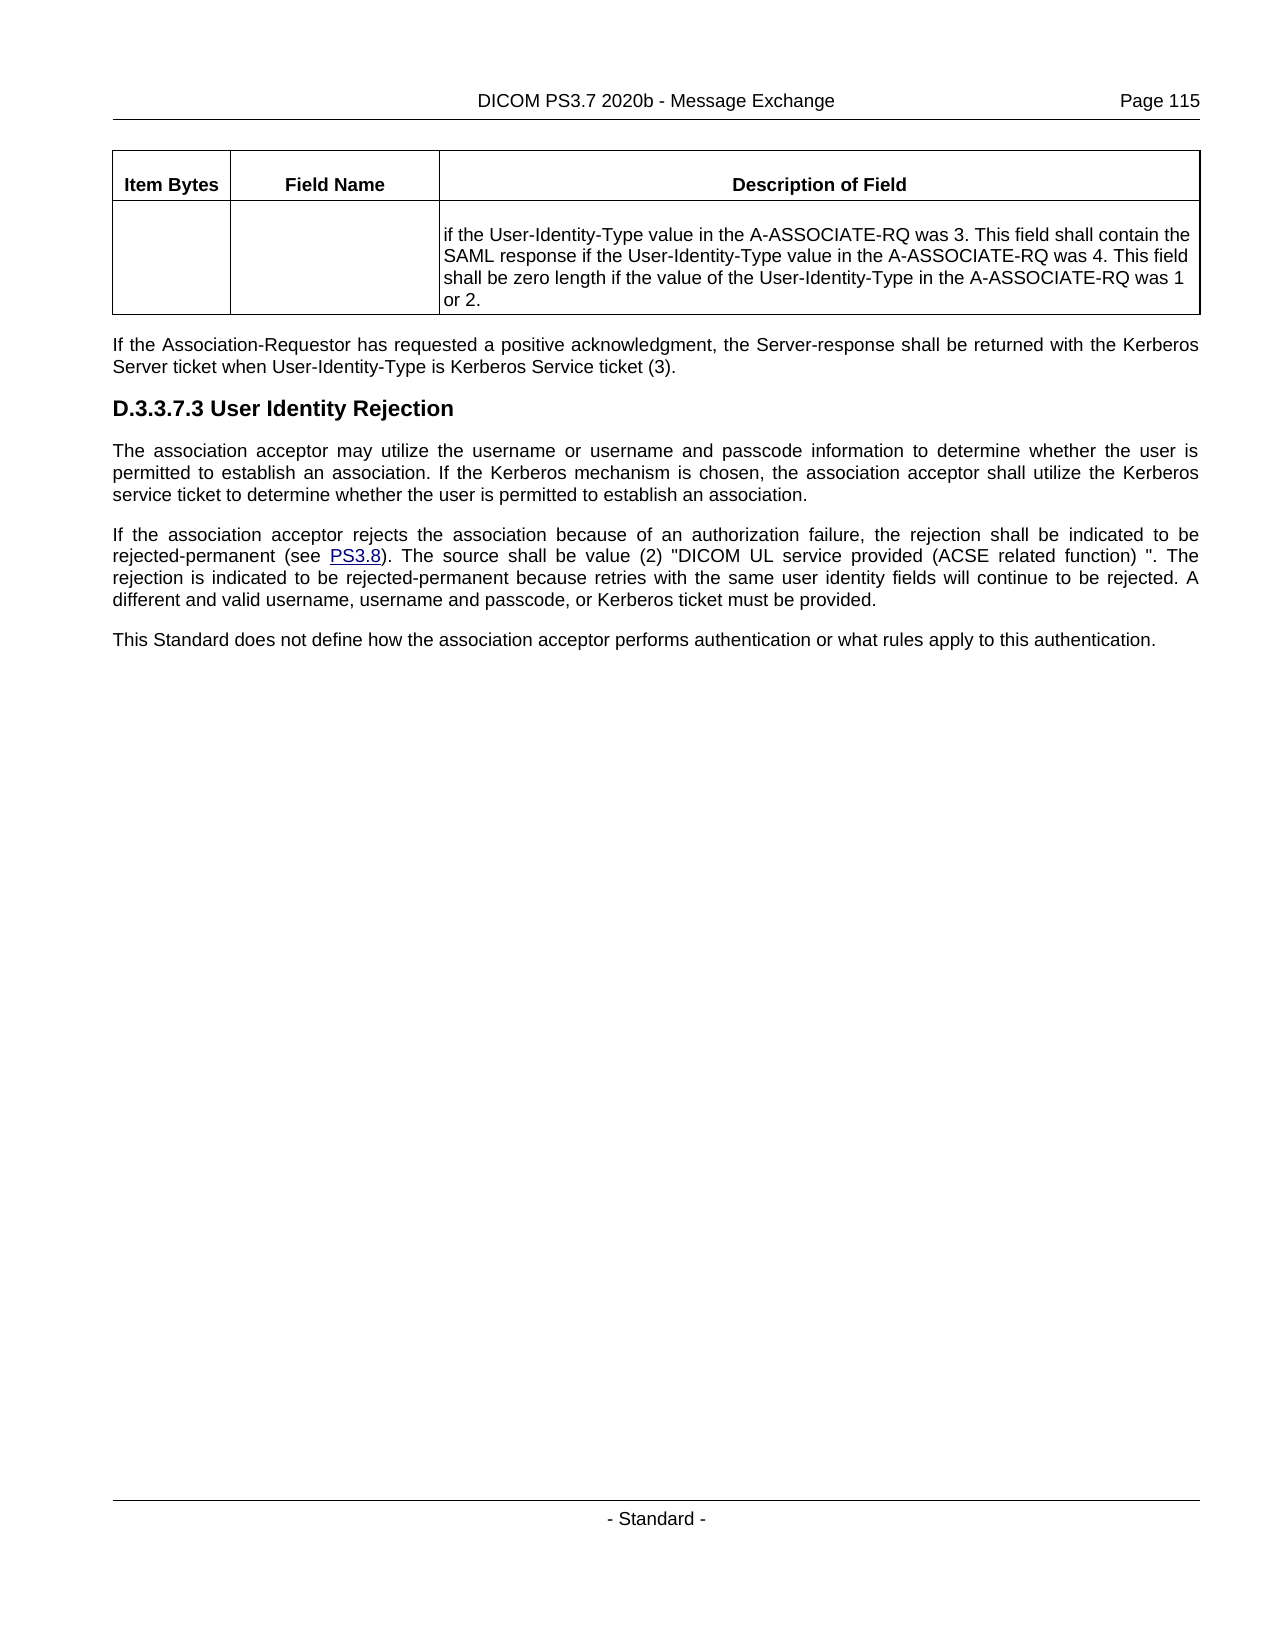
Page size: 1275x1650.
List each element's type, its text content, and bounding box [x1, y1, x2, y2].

text If the association acceptor rejects the association because of an authorization failure, the rejection shall be indicated to be rejected-permanent (see PS3.8). The source shall be value (2) "DICOM UL service provided (ACSE related function) ". The rejection is indicated to be rejected-permanent because retries with the same user identity fields will continue to be rejected. A different and valid username, username and passcode, or Kerberos ticket must be provided. [112, 524, 1200, 610]
table_header Item Bytes [113, 151, 230, 200]
table_cell if the User-Identity-Type value in the A-ASSOCIATE-RQ was 3. This field shall contain the SAML response if the User-Identity-Type value in the A-ASSOCIATE-RQ was 4. This field shall be zero length if the value of the User-Identity-Type in the A-ASSOCIATE-RQ was 1 or 2. [440, 201, 1199, 314]
table_header Description of Field [440, 151, 1199, 200]
table_cell [231, 201, 439, 314]
table_cell [113, 201, 230, 314]
text D.3.3.7.3 User Identity Rejection [112, 396, 1200, 422]
text This Standard does not define how the association acceptor performs authentication or what rules apply to this authentication. [112, 629, 1200, 650]
text If the Association-Requestor has requested a positive acknowledgment, the Server-response shall be returned with the Kerberos Server ticket when User-Identity-Type is Kerberos Service ticket (3). [112, 334, 1200, 377]
text The association acceptor may utilize the username or username and passcode information to determine whether the user is permitted to establish an association. If the Kerberos mechanism is chosen, the association acceptor shall utilize the Kerberos service ticket to determine whether the user is permitted to establish an association. [112, 440, 1200, 505]
table_header Field Name [231, 151, 439, 200]
